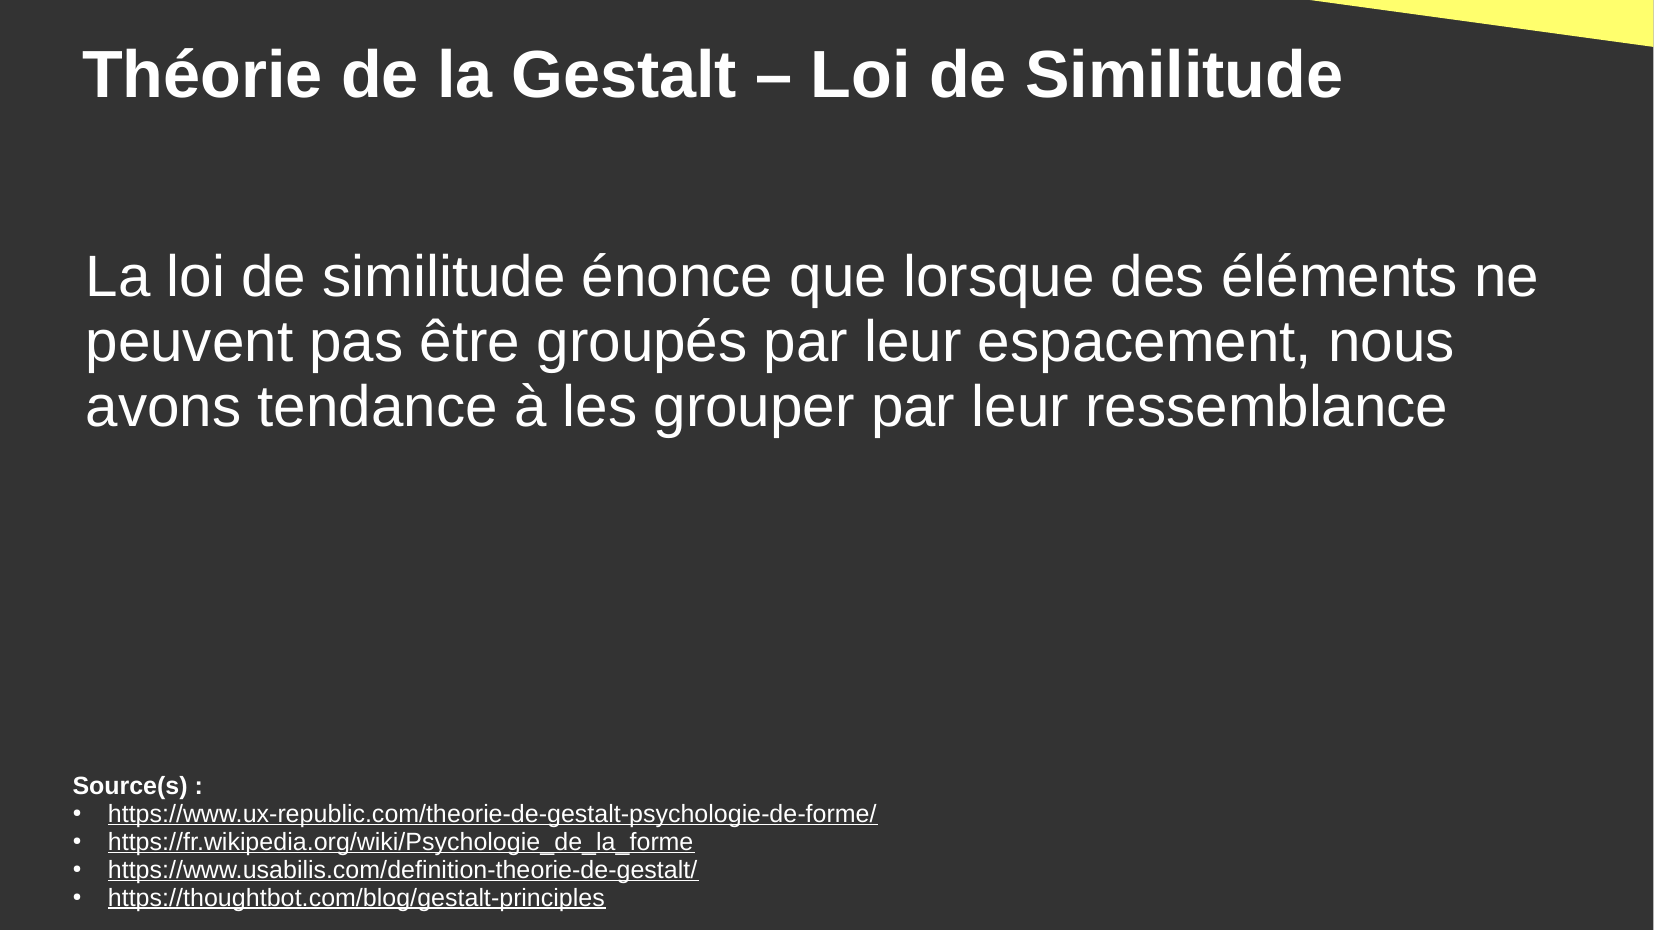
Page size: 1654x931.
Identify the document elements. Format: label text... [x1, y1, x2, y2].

title Théorie de la Gestalt – Loi de Similitude [82, 37, 1571, 114]
text_box La loi de similitude énonce que lorsque des éléments ne peuvent pas être groupés par leur espacement, nous avons tendance à les grouper par leur ressemblance [70, 236, 1619, 449]
text_box [1309, 0, 1654, 47]
text_box Source(s) : https://www.ux-republic.com/theorie-de-gestalt-psychologie-de-forme/ https://fr.wikipedia.org/wiki/Psychologie_de_la_forme https://www.usabilis.com/definition-theorie-de-gestalt/ https://thoughtbot.com/blog/gestalt-principles [57, 764, 1543, 919]
